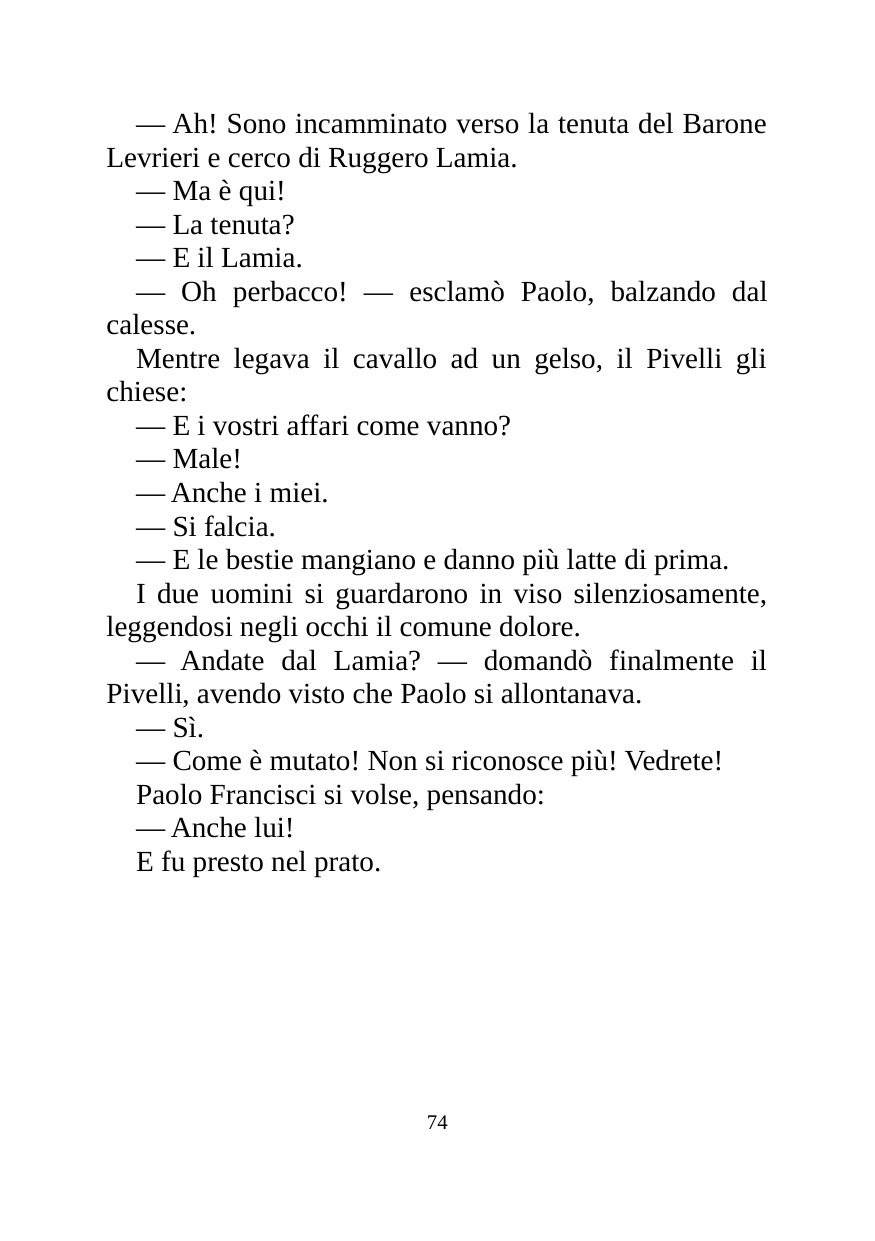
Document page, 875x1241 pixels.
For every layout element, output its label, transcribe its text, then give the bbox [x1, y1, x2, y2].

text I due uomini si guardarono in viso silenziosamente, leggendosi negli occhi il comune dolore. [106, 576, 768, 643]
text — Come è mutato! Non si riconosce più! Vedrete! [106, 743, 768, 777]
text — Anche lui! [106, 811, 768, 844]
text — Oh perbacco! — esclamò Paolo, balzando dal calesse. [106, 274, 768, 341]
text — Male! [106, 442, 768, 475]
text E fu presto nel prato. [106, 844, 768, 878]
text — Sì. [106, 710, 768, 743]
text Paolo Francisci si volse, pensando: [106, 777, 768, 811]
text — Ma è qui! [106, 173, 768, 207]
text — Si falcia. [106, 509, 768, 542]
text — E le bestie mangiano e danno più latte di prima. [106, 542, 768, 576]
text Mentre legava il cavallo ad un gelso, il Pivelli gli chiese: [106, 341, 768, 408]
text — Andate dal Lamia? — domandò finalmente il Pivelli, avendo visto che Paolo si allontanava. [106, 643, 768, 710]
text — La tenuta? [106, 207, 768, 240]
text — Ah! Sono incamminato verso la tenuta del Barone Levrieri e cerco di Ruggero Lamia. [106, 106, 768, 173]
text — E il Lamia. [106, 240, 768, 274]
text — Anche i miei. [106, 475, 768, 509]
text — E i vostri affari come vanno? [106, 408, 768, 442]
